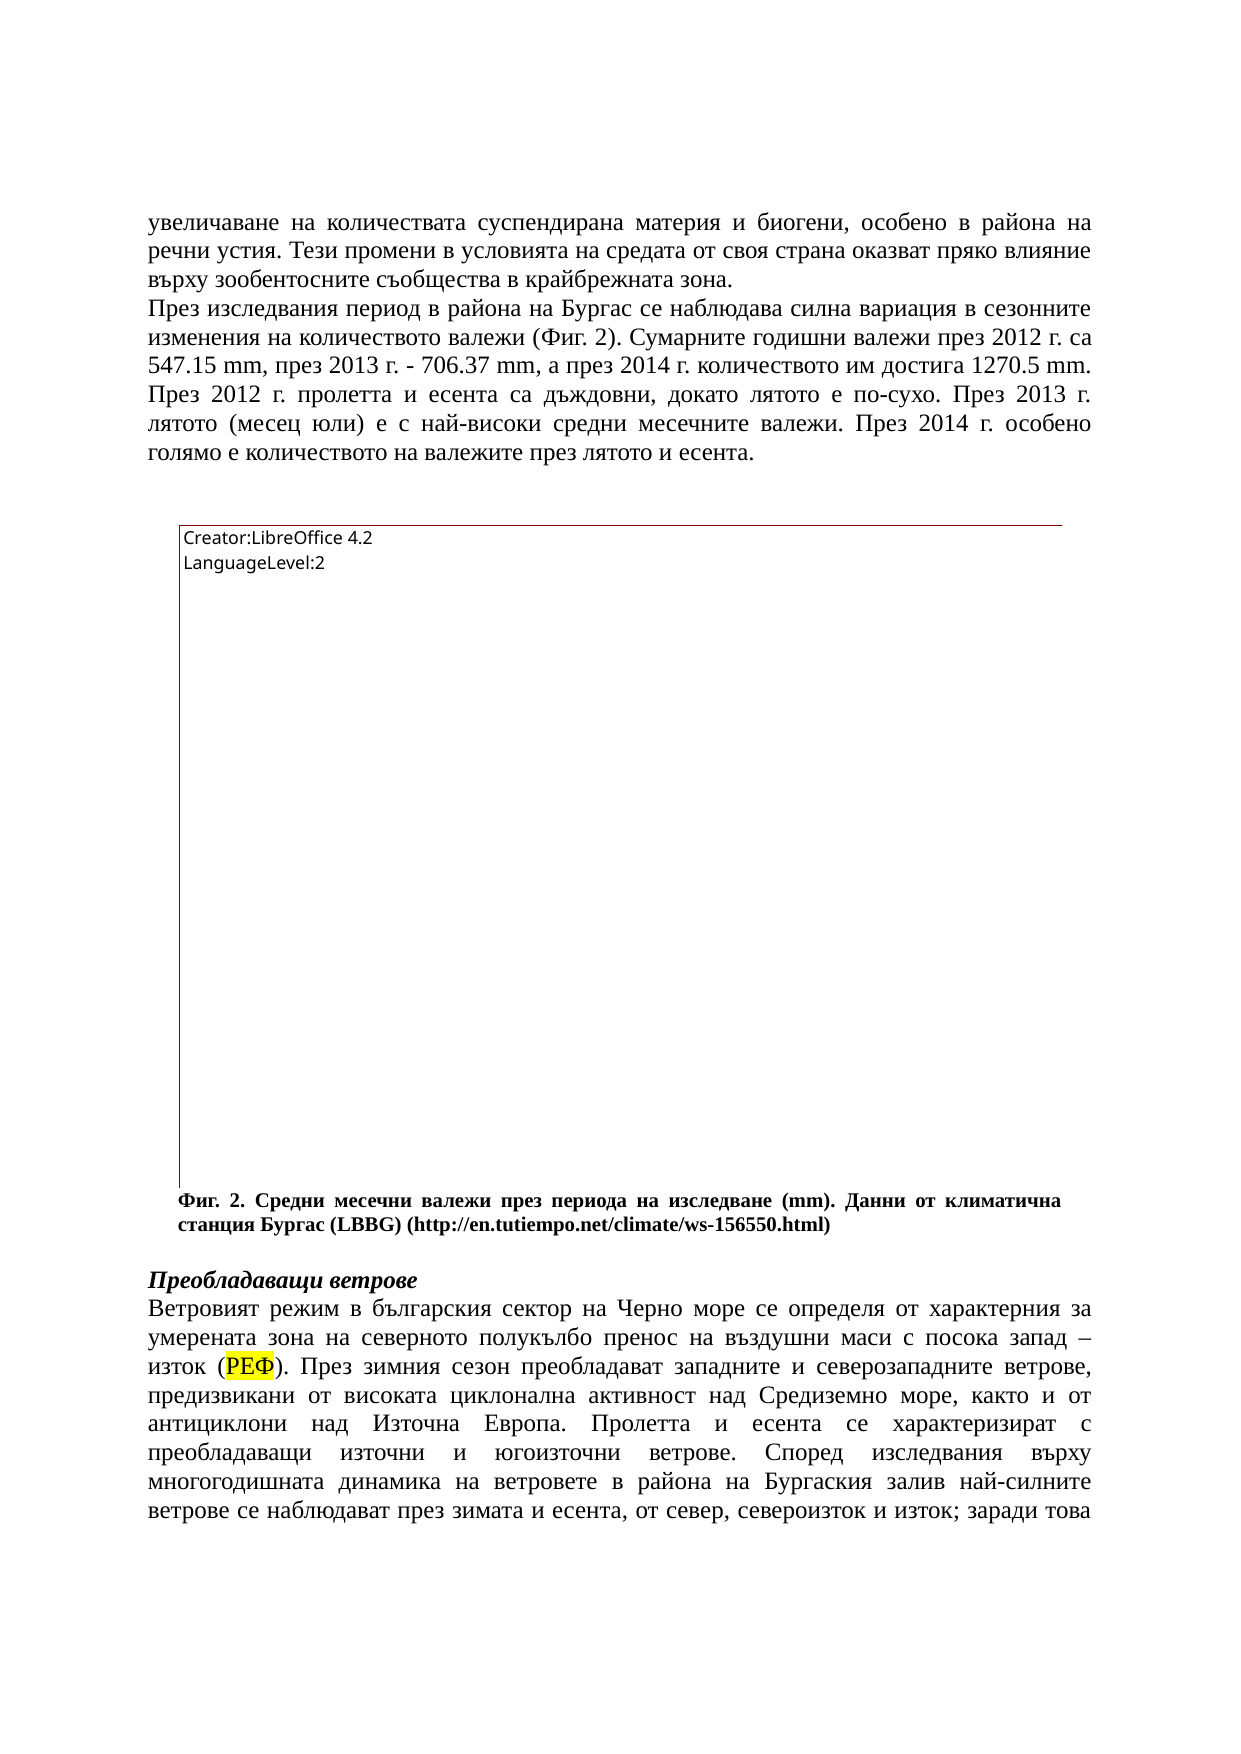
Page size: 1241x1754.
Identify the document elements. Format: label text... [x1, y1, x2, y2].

text Фиг. 2. Средни месечни валежи през периода на изследване (mm). Данни от климатична станция Бургас (LBBG) (http://en.tutiempo.net/climate/ws-156550.html) [178, 537, 1063, 1236]
text Ветровият режим в българския сектор на Черно море се определя от характерния за умерената зона на северното полукълбо пренос на въздушни маси с посока запад – изток (РЕФ). През зимния сезон преобладават западните и северозападните ветрове, предизвикани от високата циклонална активност над Средиземно море, както и от антициклони над Източна Европа. Пролетта и есента се характеризират с преобладаващи източни и югоизточни ветрове. Според изследвания върху многогодишната динамика на ветровете в района на Бургаския залив най-силните ветрове се наблюдават през зимата и есента, от север, североизток и изток; заради това [148, 1293, 1093, 1523]
text Преобладаващи ветрове [148, 1265, 1093, 1293]
text През изследвания период в района на Бургас се наблюдава силна вариация в сезонните изменения на количеството валежи (Фиг. 2). Сумарните годишни валежи през 2012 г. са 547.15 mm, през 2013 г. - 706.37 mm, а през 2014 г. количеството им достига 1270.5 mm. През 2012 г. пролетта и есента са дъждовни, докато лятото е по-сухо. През 2013 г. лятото (месец юли) е с най-високи средни месечните валежи. През 2014 г. особено голямо е количеството на валежите през лятото и есента. [148, 293, 1093, 465]
text увеличаване на количествата суспендирана материя и биогени, особено в района на речни устия. Тези промени в условията на средата от своя страна оказват пряко влияние върху зообентосните съобщества в крайбрежната зона. [148, 207, 1093, 293]
